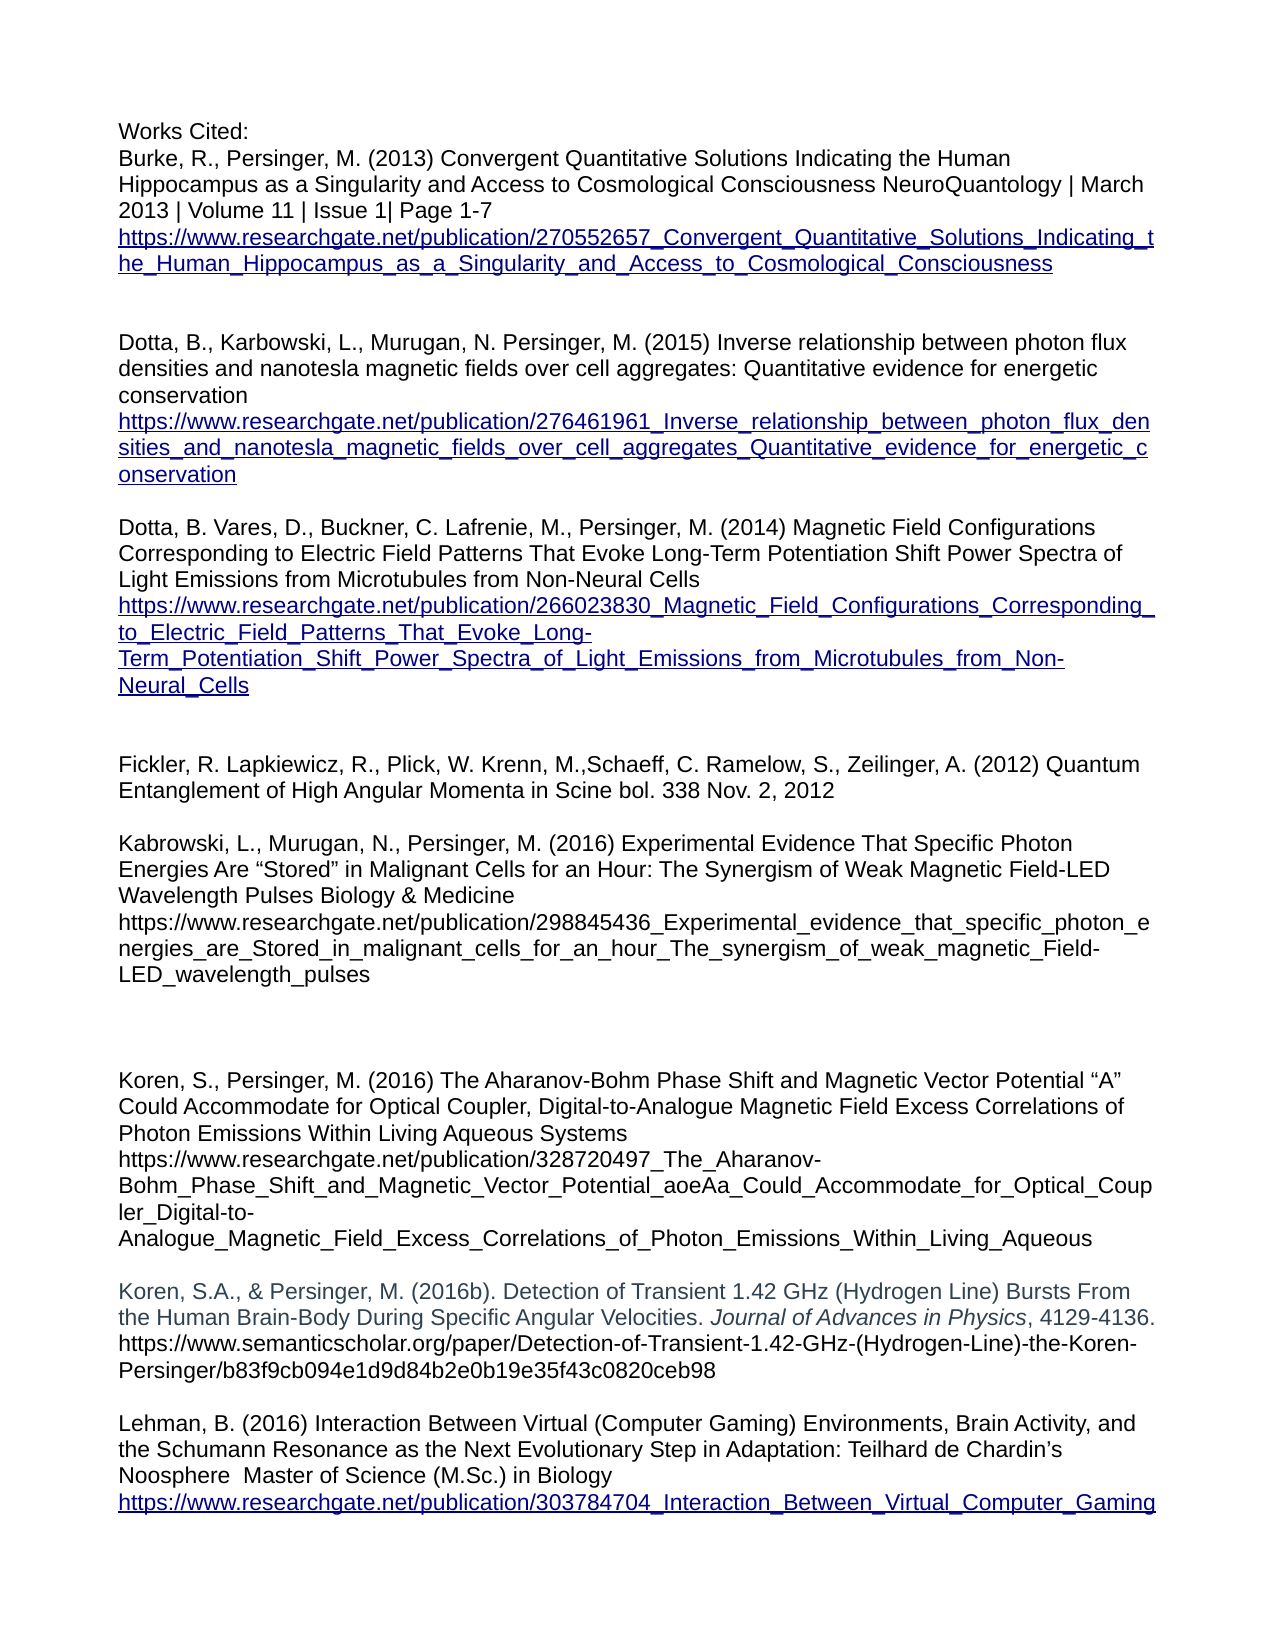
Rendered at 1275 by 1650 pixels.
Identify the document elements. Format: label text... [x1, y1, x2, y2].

text Fickler, R. Lapkiewicz, R., Plick, W. Krenn, M.,Schaeff, C. Ramelow, S., Zeilinger, A. (2012) Quantum Entanglement of High Angular Momenta in Scine bol. 338 Nov. 2, 2012 [118, 751, 1157, 803]
text Kabrowski, L., Murugan, N., Persinger, M. (2016) Experimental Evidence That Specific Photon Energies Are “Stored” in Malignant Cells for an Hour: The Synergism of Weak Magnetic Field-LED Wavelength Pulses Biology & Medicine https://www.researchgate.net/publication/298845436_Experimental_evidence_that_specific_photon_energies_are_Stored_in_malignant_cells_for_an_hour_The_synergism_of_weak_magnetic_Field-LED_wavelength_pulses [118, 830, 1157, 988]
text Koren, S.A., & Persinger, M. (2016b). Detection of Transient 1.42 GHz (Hydrogen Line) Bursts From the Human Brain-Body During Specific Angular Velocities. Journal of Advances in Physics, 4129-4136. https://www.semanticscholar.org/paper/Detection-of-Transient-1.42-GHz-(Hydrogen-Line)-the-Koren-Persinger/b83f9cb094e1d9d84b2e0b19e35f43c0820ceb98 [118, 1278, 1157, 1383]
text Dotta, B., Karbowski, L., Murugan, N. Persinger, M. (2015) Inverse relationship between photon flux densities and nanotesla magnetic fields over cell aggregates: Quantitative evidence for energetic conservation https://www.researchgate.net/publication/276461961_Inverse_relationship_between_photon_flux_densities_and_nanotesla_magnetic_fields_over_cell_aggregates_Quantitative_evidence_for_energetic_conservation [118, 329, 1157, 487]
text Koren, S., Persinger, M. (2016) The Aharanov-Bohm Phase Shift and Magnetic Vector Potential “A” Could Accommodate for Optical Coupler, Digital-to-Analogue Magnetic Field Excess Correlations of Photon Emissions Within Living Aqueous Systems https://www.researchgate.net/publication/328720497_The_Aharanov-Bohm_Phase_Shift_and_Magnetic_Vector_Potential_aoeAa_Could_Accommodate_for_Optical_Coupler_Digital-to-Analogue_Magnetic_Field_Excess_Correlations_of_Photon_Emissions_Within_Living_Aqueous [118, 1067, 1157, 1251]
text Lehman, B. (2016) Interaction Between Virtual (Computer Gaming) Environments, Brain Activity, and the Schumann Resonance as the Next Evolutionary Step in Adaptation: Teilhard de Chardin’s Noosphere Master of Science (M.Sc.) in Biology https://www.researchgate.net/publication/303784704_Interaction_Between_Virtual_Computer_Gaming [118, 1409, 1157, 1515]
text Dotta, B. Vares, D., Buckner, C. Lafrenie, M., Persinger, M. (2014) Magnetic Field Configurations Corresponding to Electric Field Patterns That Evoke Long-Term Potentiation Shift Power Spectra of Light Emissions from Microtubules from Non-Neural Cells https://www.researchgate.net/publication/266023830_Magnetic_Field_Configurations_Corresponding_to_Electric_Field_Patterns_That_Evoke_Long-Term_Potentiation_Shift_Power_Spectra_of_Light_Emissions_from_Microtubules_from_Non-Neural_Cells [118, 513, 1157, 698]
text Burke, R., Persinger, M. (2013) Convergent Quantitative Solutions Indicating the Human Hippocampus as a Singularity and Access to Cosmological Consciousness NeuroQuantology | March 2013 | Volume 11 | Issue 1| Page 1-7 https://www.researchgate.net/publication/270552657_Convergent_Quantitative_Solutions_Indicating_the_Human_Hippocampus_as_a_Singularity_and_Access_to_Cosmological_Consciousness [118, 144, 1157, 276]
text Works Cited: [118, 118, 1157, 144]
